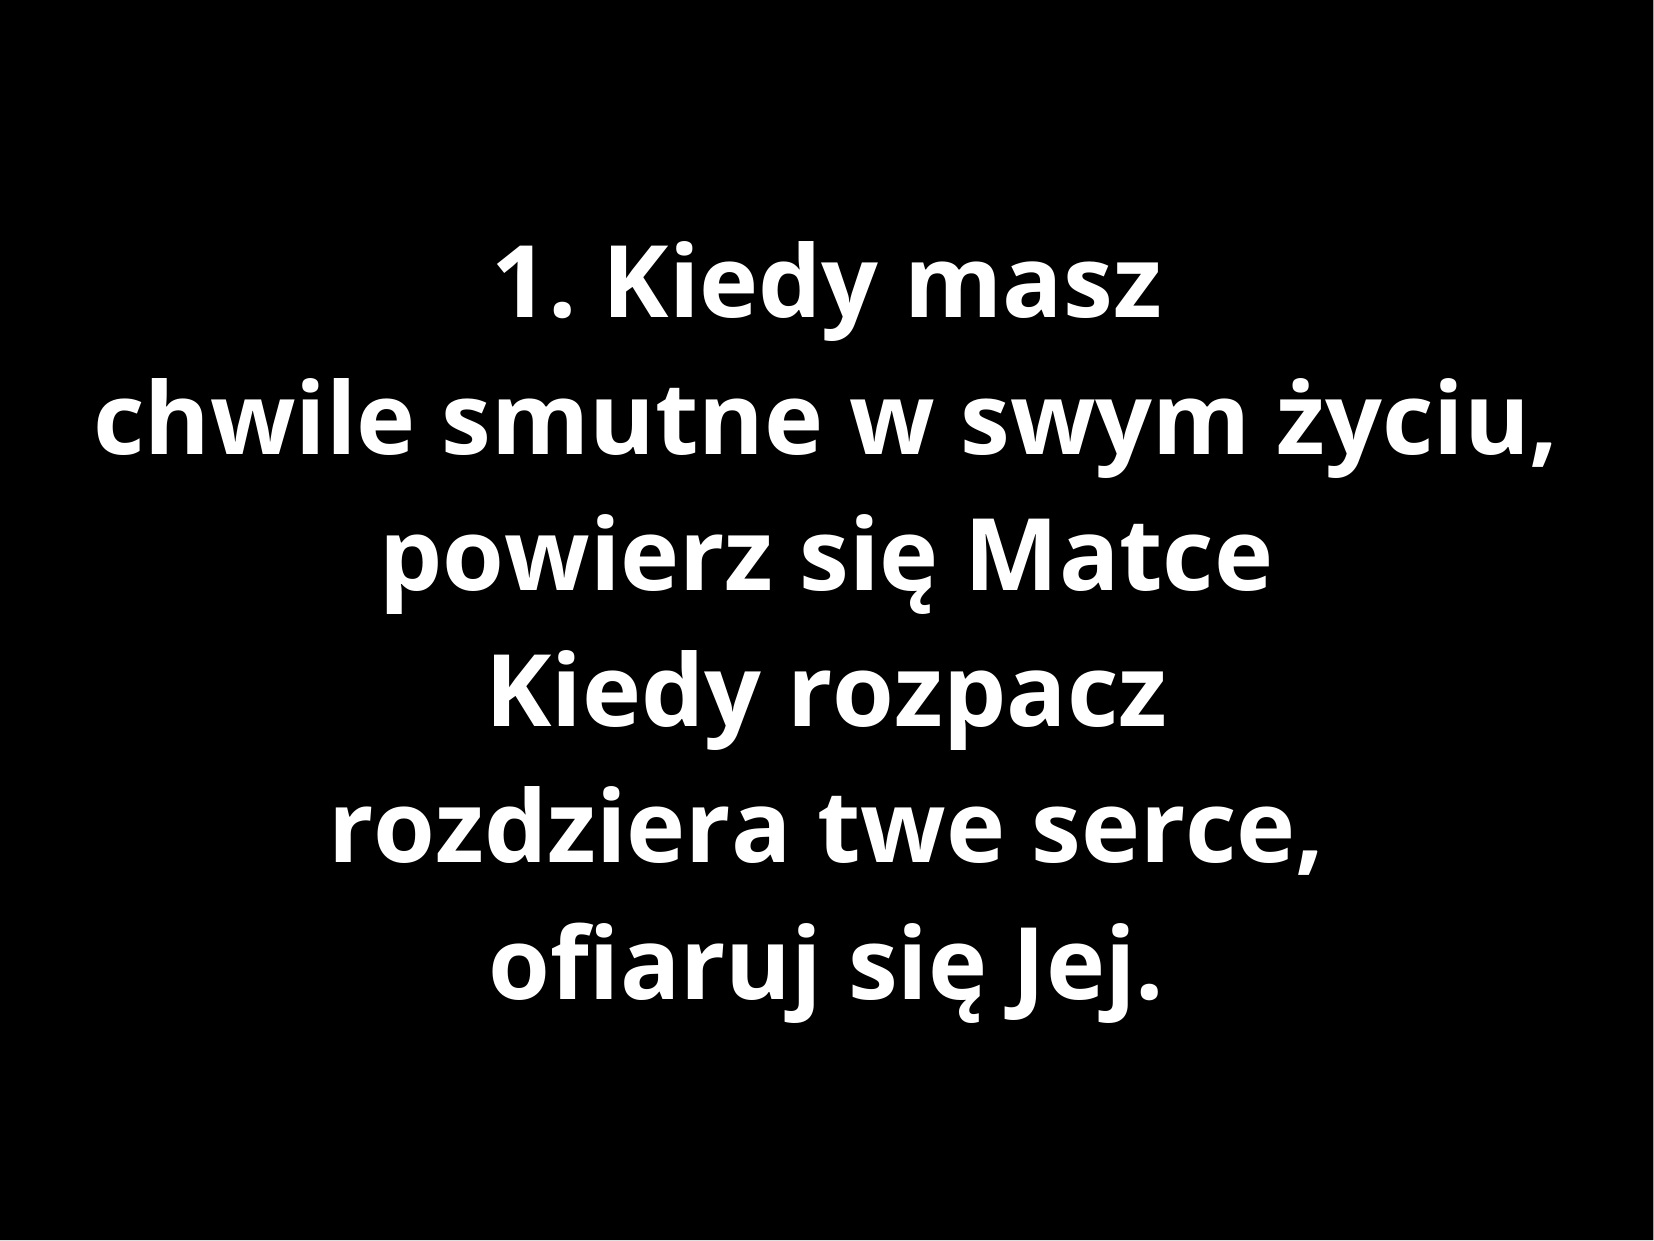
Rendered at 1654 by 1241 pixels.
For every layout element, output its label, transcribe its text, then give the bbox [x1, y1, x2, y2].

title 1. Kiedy masz chwile smutne w swym życiu, powierz się Matce Kiedy rozpacz rozdziera twe serce, ofiaruj się Jej. [0, 0, 1654, 1241]
